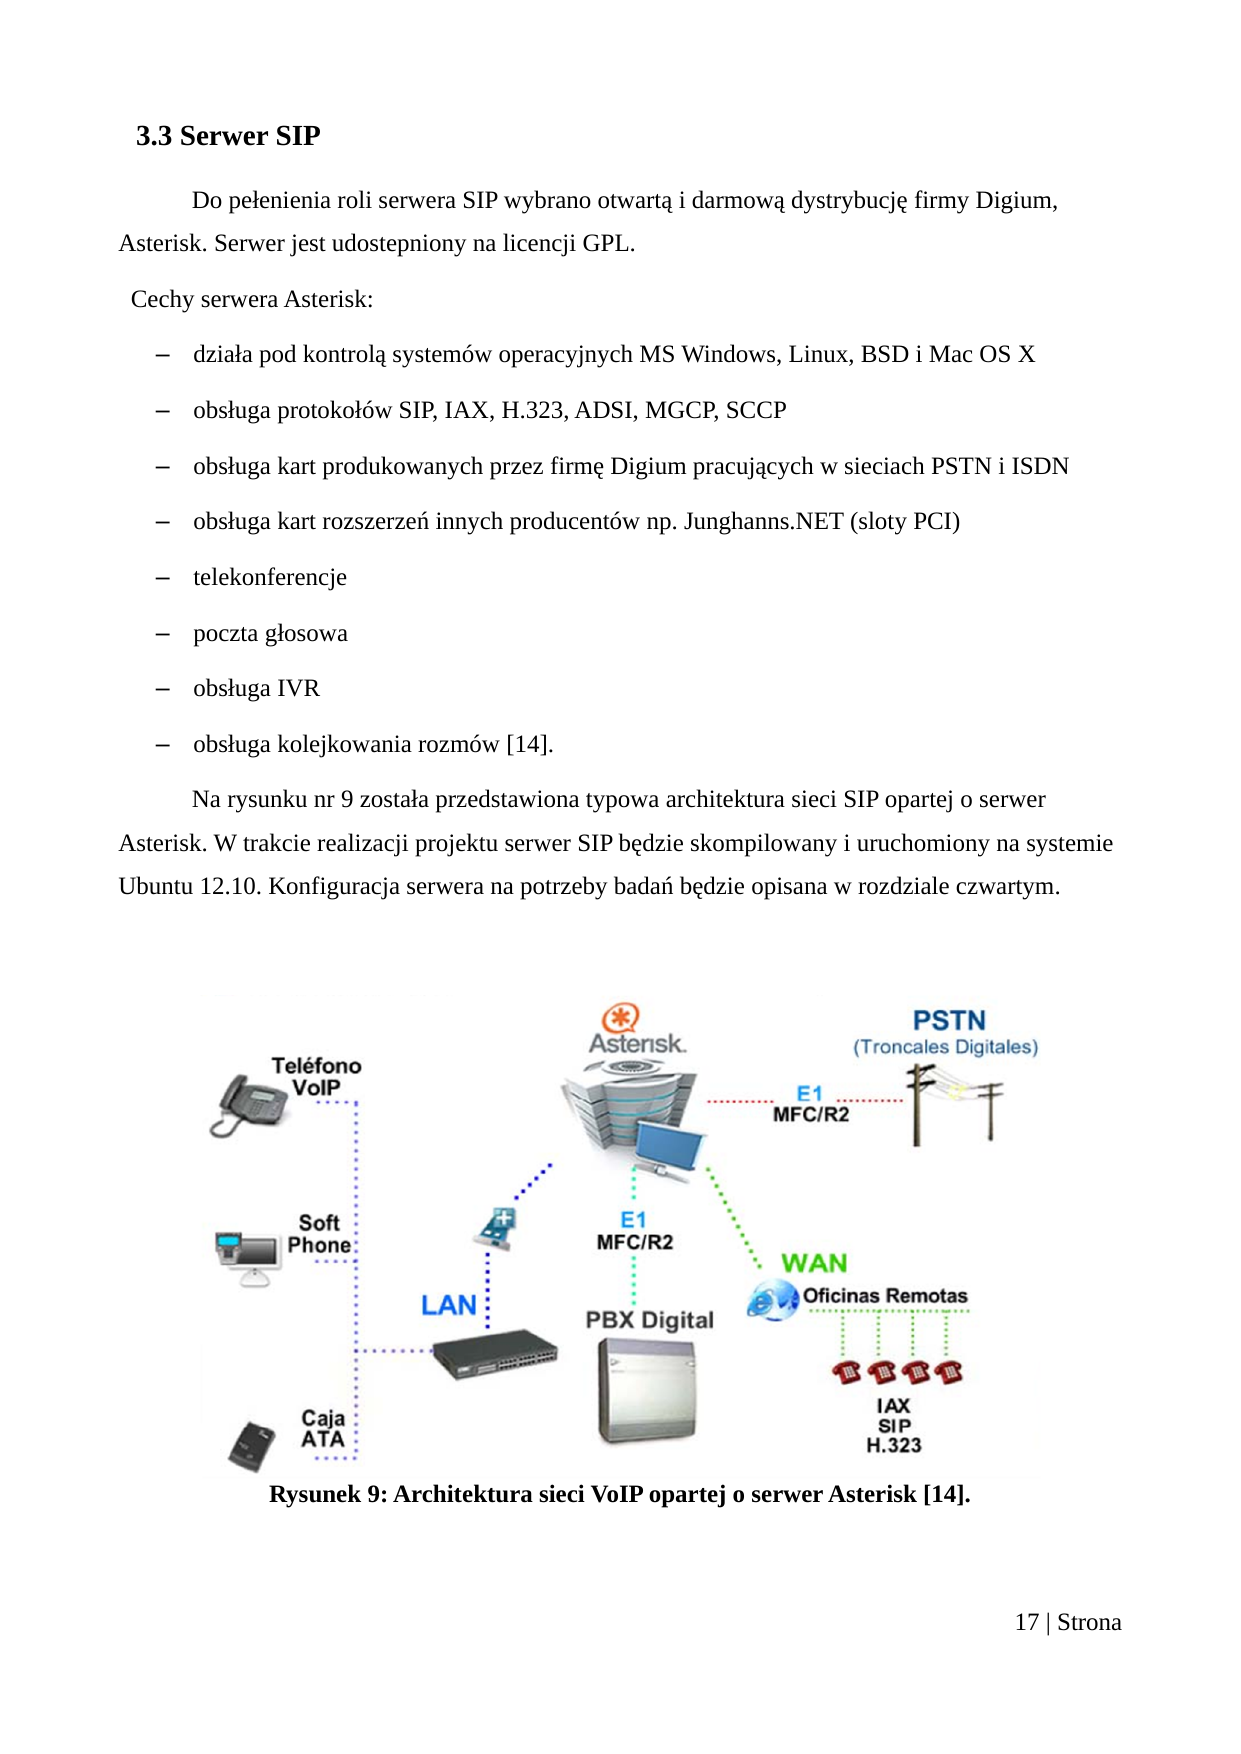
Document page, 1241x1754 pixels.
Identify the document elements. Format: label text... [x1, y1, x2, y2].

text Do pełenienia roli serwera SIP wybrano otwartą i darmową dystrybucję firmy Digium, Asterisk. Serwer jest udostepniony na licencji GPL. [118, 185, 1122, 257]
list telekonferencje [156, 562, 1122, 591]
text Na rysunku nr 9 została przedstawiona typowa architektura sieci SIP opartej o serwer Asterisk. W trakcie realizacji projektu serwer SIP będzie skompilowany i uruchomiony na systemie Ubuntu 12.10. Konfiguracja serwera na potrzeby badań będzie opisana w rozdziale czwartym. [118, 784, 1122, 899]
picture [199, 994, 1041, 1479]
subtitle 3.3 Serwer SIP [136, 118, 1122, 152]
list obsługa kart produkowanych przez firmę Digium pracujących w sieciach PSTN i ISDN [156, 451, 1122, 479]
list działa pod kontrolą systemów operacyjnych MS Windows, Linux, BSD i Mac OS X [156, 339, 1122, 368]
list obsługa IVR [156, 673, 1122, 702]
text Rysunek 9: Architektura sieci VoIP opartej o serwer Asterisk [14]. [199, 1479, 1041, 1507]
list obsługa protokołów SIP, IAX, H.323, ADSI, MGCP, SCCP [156, 395, 1122, 424]
list obsługa kart rozszerzeń innych producentów np. Junghanns.NET (sloty PCI) [156, 506, 1122, 535]
list poczta głosowa [156, 618, 1122, 646]
text Cechy serwera Asterisk: [118, 284, 1122, 313]
list obsługa kolejkowania rozmów [14]. [156, 729, 1122, 758]
